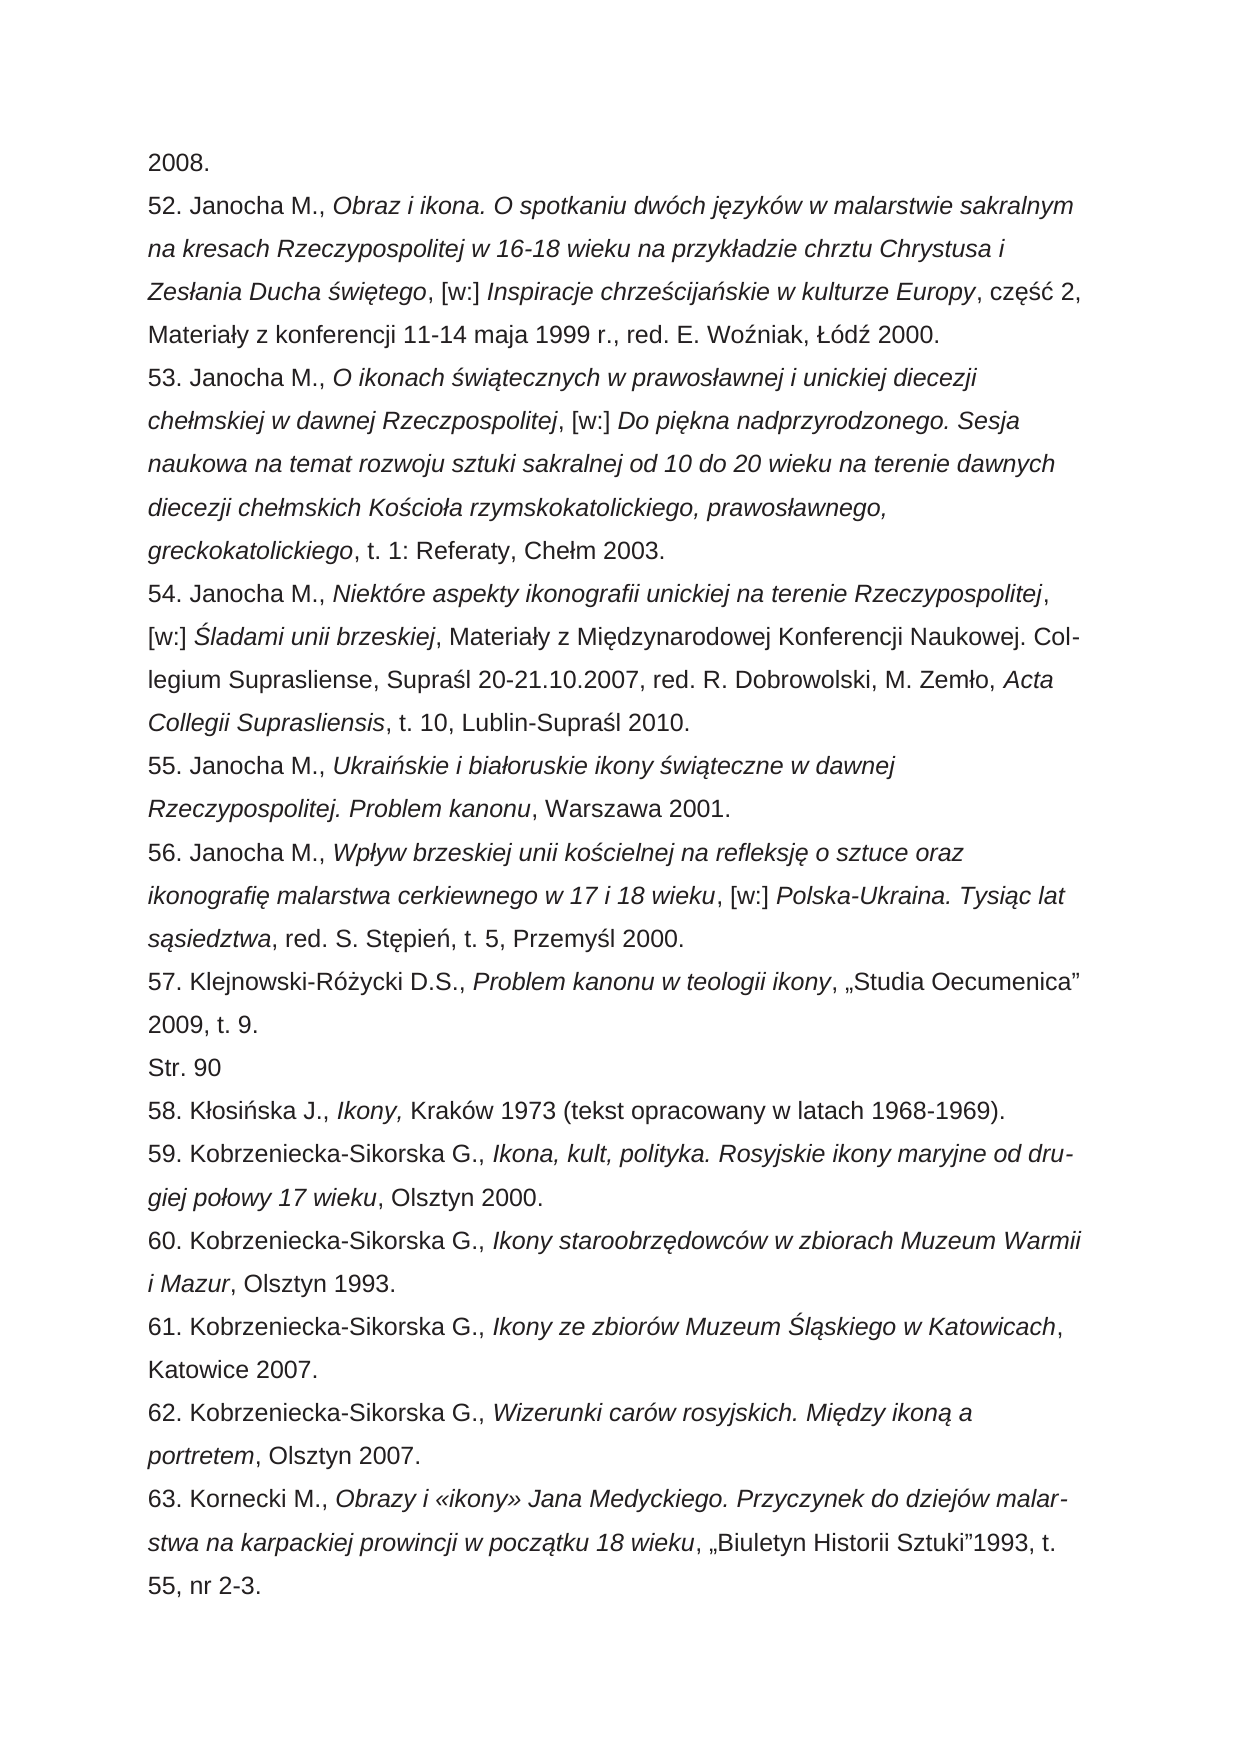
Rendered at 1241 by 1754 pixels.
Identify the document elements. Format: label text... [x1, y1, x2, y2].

text 59. Kobrzeniecka-Sikorska G., Ikona, kult, polityka. Rosyjskie ikony maryjne od dru­giej połowy 17 wieku, Olsztyn 2000. [148, 1139, 1093, 1211]
text 63. Kornecki M., Obrazy i «ikony» Jana Medyckiego. Przyczynek do dziejów malar­stwa na karpackiej prowincji w początku 18 wieku, „Biuletyn Historii Sztuki”1993, t. 55, nr 2-3. [148, 1484, 1093, 1599]
text 55. Janocha M., Ukraińskie i białoruskie ikony świąteczne w dawnej Rzeczypospolitej. Problem kanonu, Warszawa 2001. [148, 751, 1093, 823]
text Str. 90 [148, 1053, 1093, 1082]
text 61. Kobrzeniecka-Sikorska G., Ikony ze zbiorów Muzeum Śląskiego w Katowicach, Katowice 2007. [148, 1312, 1093, 1384]
text 54. Janocha M., Niektóre aspekty ikonografii unickiej na terenie Rzeczypospolitej, [w:] Śladami unii brzeskiej, Materiały z Międzynarodowej Konferencji Naukowej. Col­legium Suprasliense, Supraśl 20-21.10.2007, red. R. Dobrowolski, M. Zemło, Acta Collegii Suprasliensis, t. 10, Lublin-Supraśl 2010. [148, 579, 1093, 737]
text 62. Kobrzeniecka-Sikorska G., Wizerunki carów rosyjskich. Między ikoną a portretem, Olsztyn 2007. [148, 1398, 1093, 1470]
text 52. Janocha M., Obraz i ikona. O spotkaniu dwóch języków w malarstwie sakralnym na kresach Rzeczypospolitej w 16-18 wieku na przykładzie chrztu Chrystusa i Zesłania Ducha świętego, [w:] Inspiracje chrześcijańskie w kulturze Europy, część 2, Materiały z konferencji 11-14 maja 1999 r., red. E. Woźniak, Łódź 2000. [148, 191, 1093, 349]
text 60. Kobrzeniecka-Sikorska G., Ikony staroobrzędowców w zbiorach Muzeum Warmii i Mazur, Olsztyn 1993. [148, 1226, 1093, 1298]
text 2008. [148, 148, 1093, 176]
text 56. Janocha M., Wpływ brzeskiej unii kościelnej na refleksję o sztuce oraz ikonografię malarstwa cerkiewnego w 17 i 18 wieku, [w:] Polska-Ukraina. Tysiąc lat sąsiedztwa, red. S. Stępień, t. 5, Przemyśl 2000. [148, 838, 1093, 953]
text 53. Janocha M., O ikonach świątecznych w prawosławnej i unickiej diecezji chełmskiej w dawnej Rzeczpospolitej, [w:] Do piękna nadprzyrodzonego. Sesja naukowa na temat rozwoju sztuki sakralnej od 10 do 20 wieku na terenie dawnych diecezji chełmskich Kościoła rzymskokatolickiego, prawosławnego, greckokatolickiego, t. 1: Referaty, Chełm 2003. [148, 363, 1093, 564]
text 58. Kłosińska J., Ikony, Kraków 1973 (tekst opracowany w latach 1968-1969). [148, 1096, 1093, 1125]
text 57. Klejnowski-Różycki D.S., Problem kanonu w teologii ikony, „Studia Oecumenica” 2009, t. 9. [148, 967, 1093, 1039]
